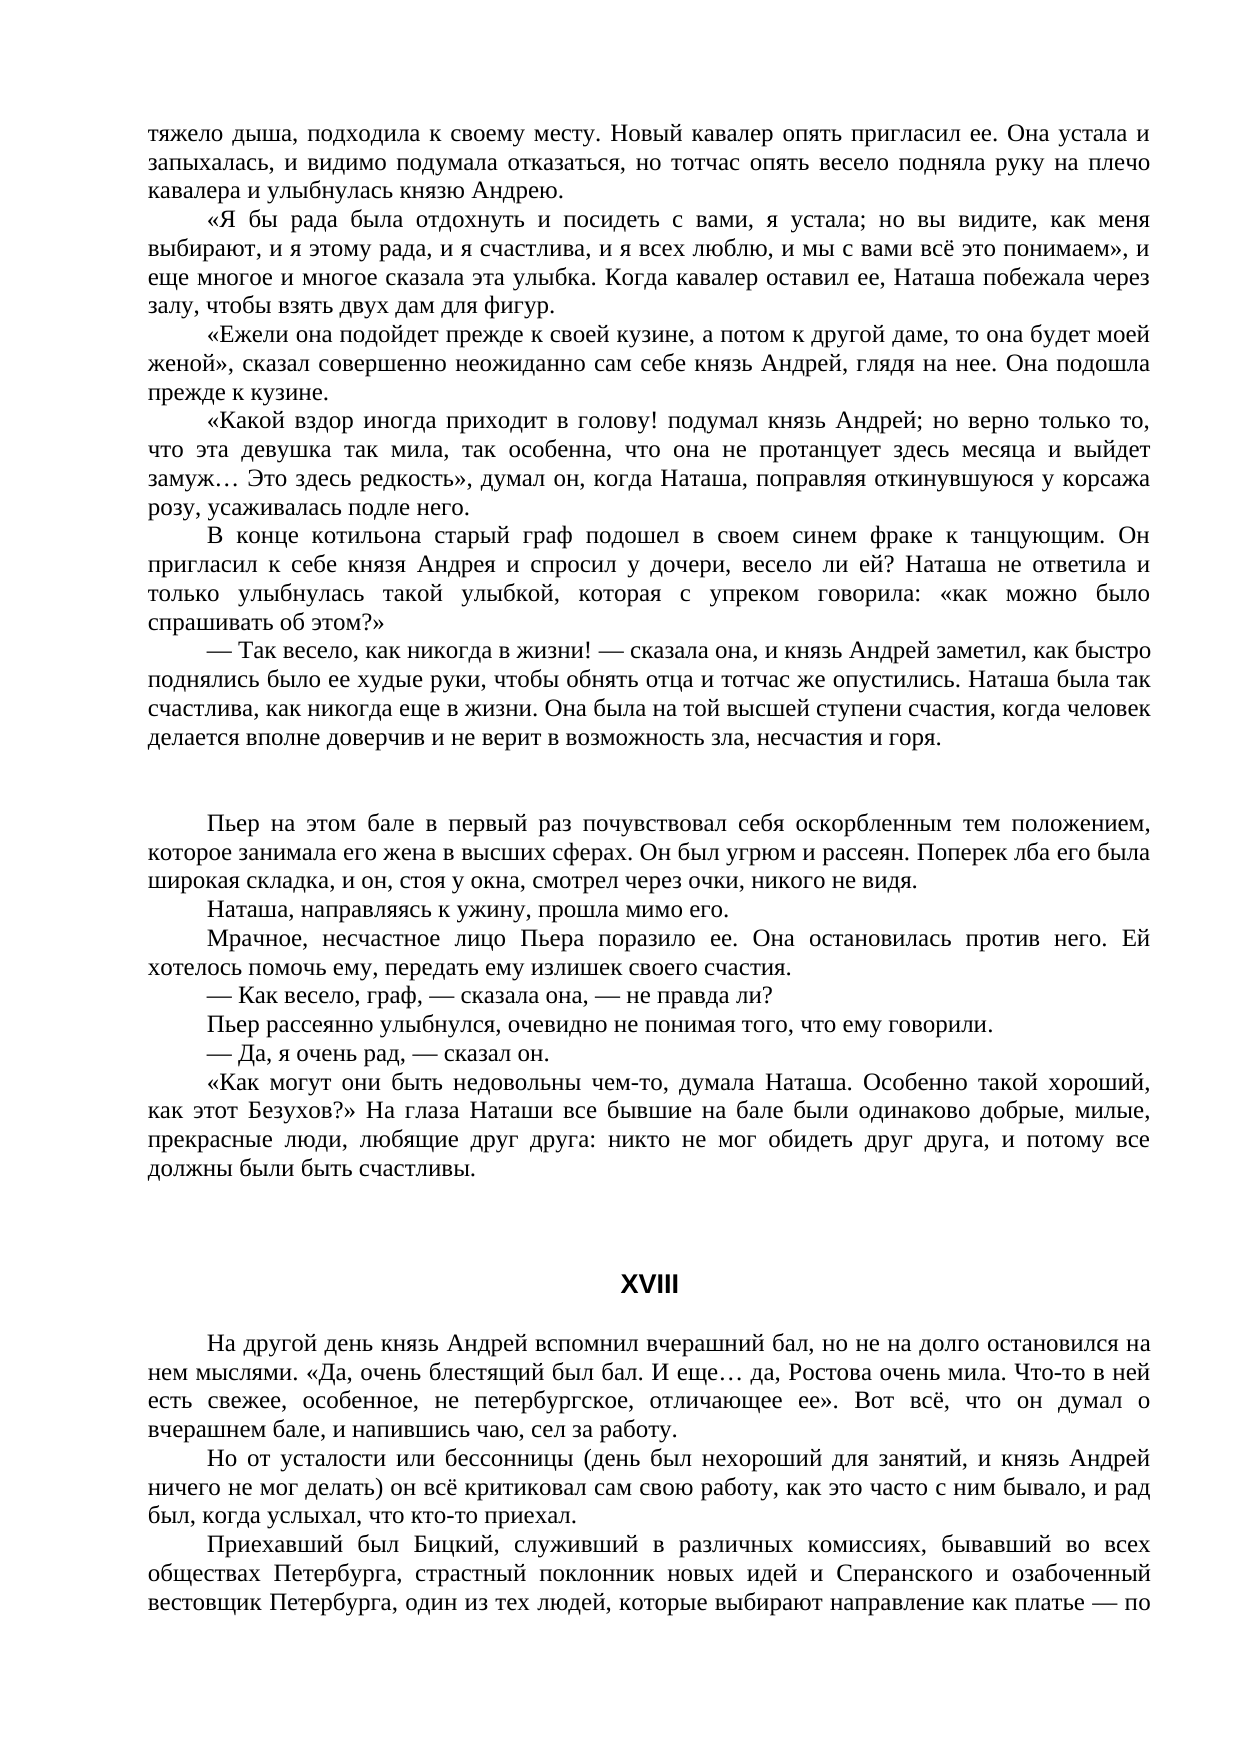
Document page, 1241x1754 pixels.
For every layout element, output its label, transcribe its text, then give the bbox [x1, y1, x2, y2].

text В конце котильона старый граф подошел в своем синем фраке к танцующим. Он пригласил к себе князя Андрея и спросил у дочери, весело ли ей? Наташа не ответила и только улыбнулась такой улыбкой, которая с упреком говорила: «как можно было спрашивать об этом?» [148, 521, 1152, 636]
text — Да, я очень рад, — сказал он. [148, 1038, 1152, 1067]
text «Как могут они быть недовольны чем-то, думала Наташа. Особенно такой хороший, как этот Безухов?» На глаза Наташи все бывшие на бале были одинаково добрые, милые, прекрасные люди, любящие друг друга: никто не мог обидеть друг друга, и потому все должны были быть счастливы. [148, 1067, 1152, 1182]
text тяжело дыша, подходила к своему месту. Новый кавалер опять пригласил ее. Она устала и запыхалась, и видимо подумала отказаться, но тотчас опять весело подняла руку на плечо кавалера и улыбнулась князю Андрею. [148, 118, 1152, 204]
text «Ежели она подойдет прежде к своей кузине, а потом к другой даме, то она будет моей женой», сказал совершенно неожиданно сам себе князь Андрей, глядя на нее. Она подошла прежде к кузине. [148, 319, 1152, 406]
subtitle XVIII [148, 1268, 1152, 1299]
text — Так весело, как никогда в жизни! — сказала она, и князь Андрей заметил, как быстро поднялись было ее худые руки, чтобы обнять отца и тотчас же опустились. Наташа была так счастлива, как никогда еще в жизни. Она была на той высшей ступени счастия, когда человек делается вполне доверчив и не верит в возможность зла, несчастия и горя. [148, 636, 1152, 751]
text «Какой вздор иногда приходит в голову! подумал князь Андрей; но верно только то, что эта девушка так мила, так особенна, что она не протанцует здесь месяца и выйдет замуж… Это здесь редкость», думал он, когда Наташа, поправляя откинувшуюся у корсажа розу, усаживалась подле него. [148, 406, 1152, 521]
text На другой день князь Андрей вспомнил вчерашний бал, но не на долго остановился на нем мыслями. «Да, очень блестящий был бал. И еще… да, Ростова очень мила. Что-то в ней есть свежее, особенное, не петербургское, отличающее ее». Вот всё, что он думал о вчерашнем бале, и напившись чаю, сел за работу. [148, 1328, 1152, 1443]
text Приехавший был Бицкий, служивший в различных комиссиях, бывавший во всех обществах Петербурга, страстный поклонник новых идей и Сперанского и озабоченный вестовщик Петербурга, один из тех людей, которые выбирают направление как платье — по [148, 1529, 1152, 1616]
text Наташа, направляясь к ужину, прошла мимо его. [148, 894, 1152, 923]
text Мрачное, несчастное лицо Пьера поразило ее. Она остановилась против него. Ей хотелось помочь ему, передать ему излишек своего счастия. [148, 923, 1152, 981]
text Пьер рассеянно улыбнулся, очевидно не понимая того, что ему говорили. [148, 1009, 1152, 1038]
text «Я бы рада была отдохнуть и посидеть с вами, я устала; но вы видите, как меня выбирают, и я этому рада, и я счастлива, и я всех люблю, и мы с вами всё это понимаем», и еще многое и многое сказала эта улыбка. Когда кавалер оставил ее, Наташа побежала через залу, чтобы взять двух дам для фигур. [148, 204, 1152, 319]
text Пьер на этом бале в первый раз почувствовал себя оскорбленным тем положением, которое занимала его жена в высших сферах. Он был угрюм и рассеян. Поперек лба его была широкая складка, и он, стоя у окна, смотрел через очки, никого не видя. [148, 808, 1152, 894]
text — Как весело, граф, — сказала она, — не правда ли? [148, 981, 1152, 1009]
text Но от усталости или бессонницы (день был нехороший для занятий, и князь Андрей ничего не мог делать) он всё критиковал сам свою работу, как это часто с ним бывало, и рад был, когда услыхал, что кто-то приехал. [148, 1443, 1152, 1529]
